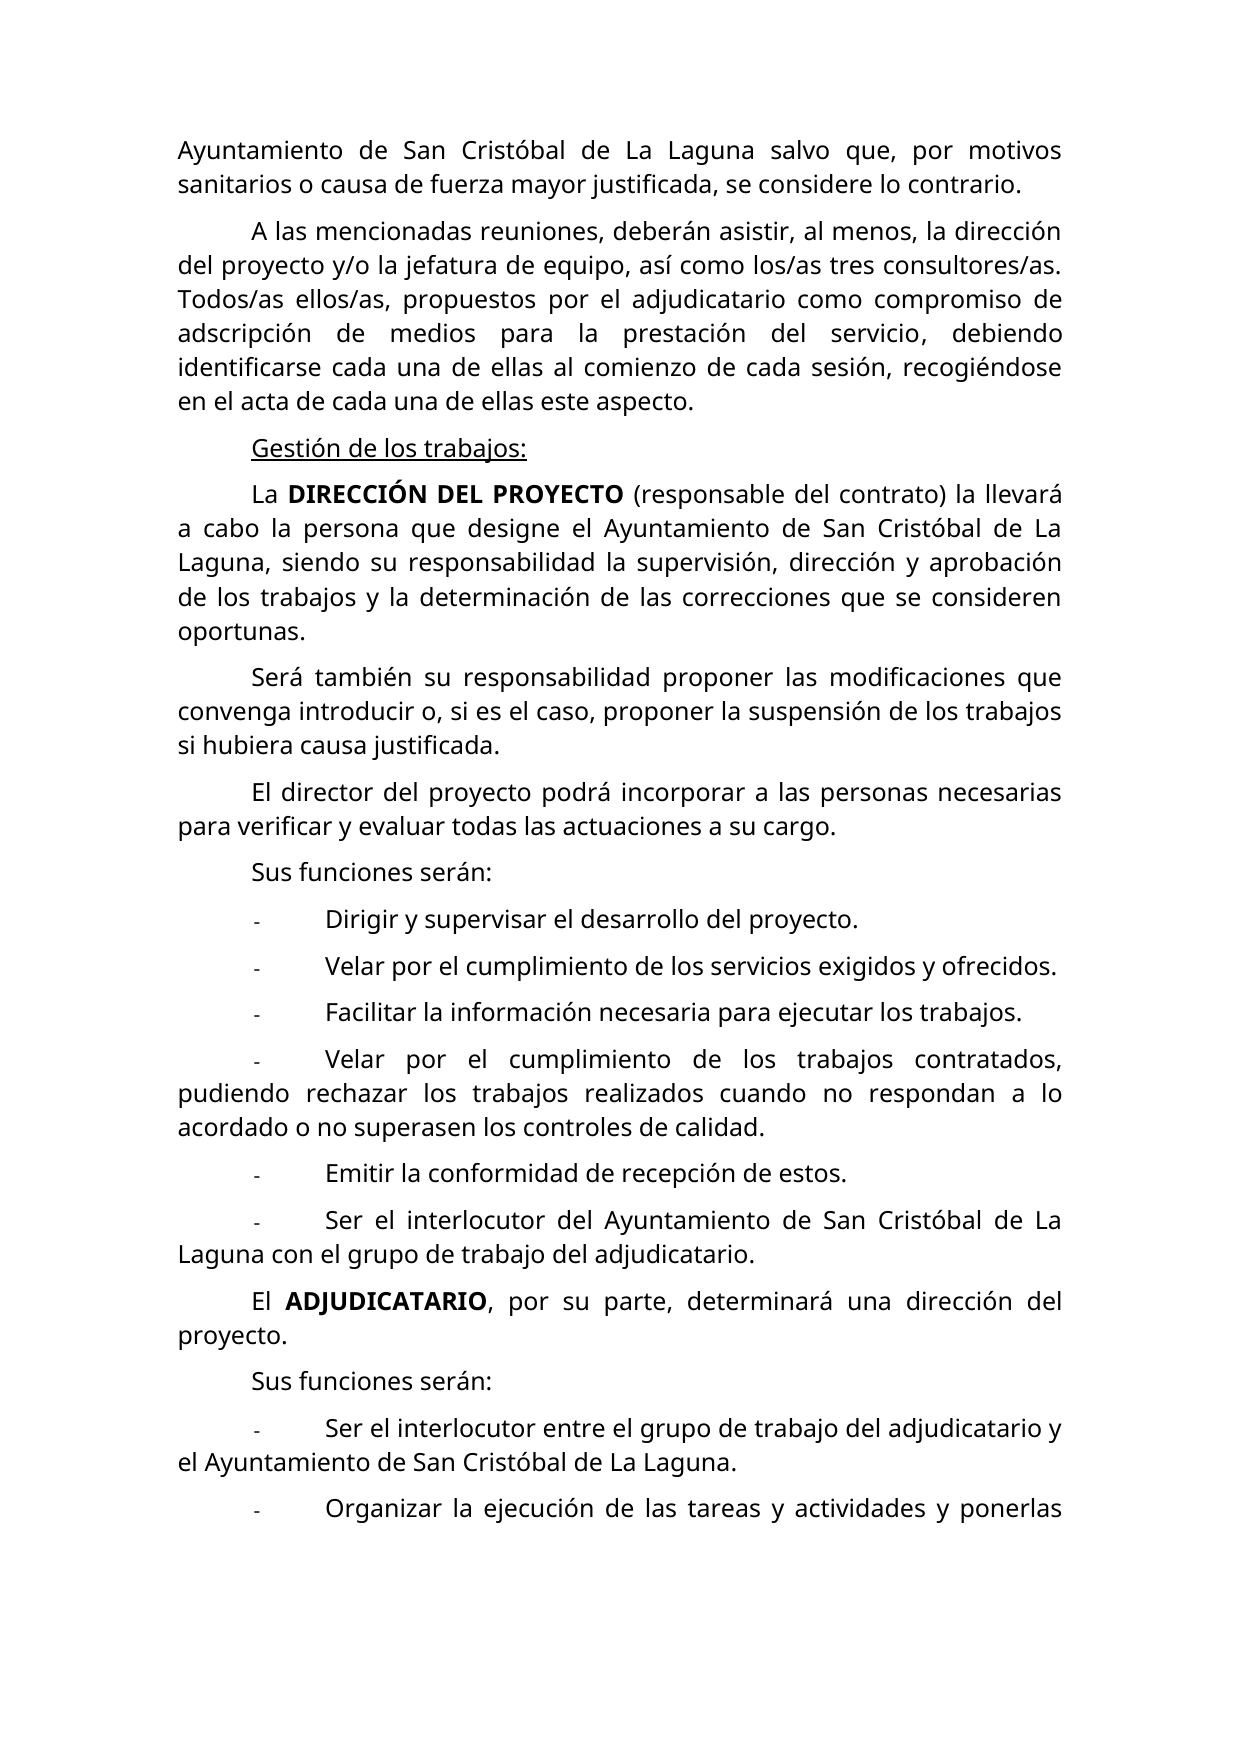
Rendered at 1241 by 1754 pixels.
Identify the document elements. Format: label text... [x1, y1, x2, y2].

text El director del proyecto podrá incorporar a las personas necesarias para verificar y evaluar todas las actuaciones a su cargo. [177, 774, 1063, 843]
list Velar por el cumplimiento de los servicios exigidos y ofrecidos. [177, 948, 1063, 982]
list Velar por el cumplimiento de los trabajos contratados, pudiendo rechazar los trabajos realizados cuando no respondan a lo acordado o no superasen los controles de calidad. [177, 1041, 1063, 1143]
text Sus funciones serán: [177, 855, 1063, 889]
list Emitir la conformidad de recepción de estos. [177, 1156, 1063, 1190]
list Dirigir y supervisar el desarrollo del proyecto. [177, 902, 1063, 936]
list Ser el interlocutor entre el grupo de trabajo del adjudicatario y el Ayuntamiento de San Cristóbal de La Laguna. [177, 1410, 1063, 1478]
list Ser el interlocutor del Ayuntamiento de San Cristóbal de La Laguna con el grupo de trabajo del adjudicatario. [177, 1203, 1063, 1271]
text Ayuntamiento de San Cristóbal de La Laguna salvo que, por motivos sanitarios o causa de fuerza mayor justificada, se considere lo contrario. [177, 133, 1063, 201]
text Gestión de los trabajos: [177, 430, 1063, 464]
list Organizar la ejecución de las tareas y actividades y ponerlas [177, 1491, 1063, 1525]
list Facilitar la información necesaria para ejecutar los trabajos. [177, 995, 1063, 1029]
text El ADJUDICATARIO, por su parte, determinará una dirección del proyecto. [177, 1283, 1063, 1351]
text A las mencionadas reuniones, deberán asistir, al menos, la dirección del proyecto y/o la jefatura de equipo, así como los/as tres consultores/as. Todos/as ellos/as, propuestos por el adjudicatario como compromiso de adscripción de medios para la prestación del servicio, debiendo identificarse cada una de ellas al comienzo de cada sesión, recogiéndose en el acta de cada una de ellas este aspecto. [177, 213, 1063, 418]
text La DIRECCIÓN DEL PROYECTO (responsable del contrato) la llevará a cabo la persona que designe el Ayuntamiento de San Cristóbal de La Laguna, siendo su responsabilidad la supervisión, dirección y aprobación de los trabajos y la determinación de las correcciones que se consideren oportunas. [177, 477, 1063, 647]
text Sus funciones serán: [177, 1364, 1063, 1398]
text Será también su responsabilidad proponer las modificaciones que convenga introducir o, si es el caso, proponer la suspensión de los trabajos si hubiera causa justificada. [177, 660, 1063, 762]
